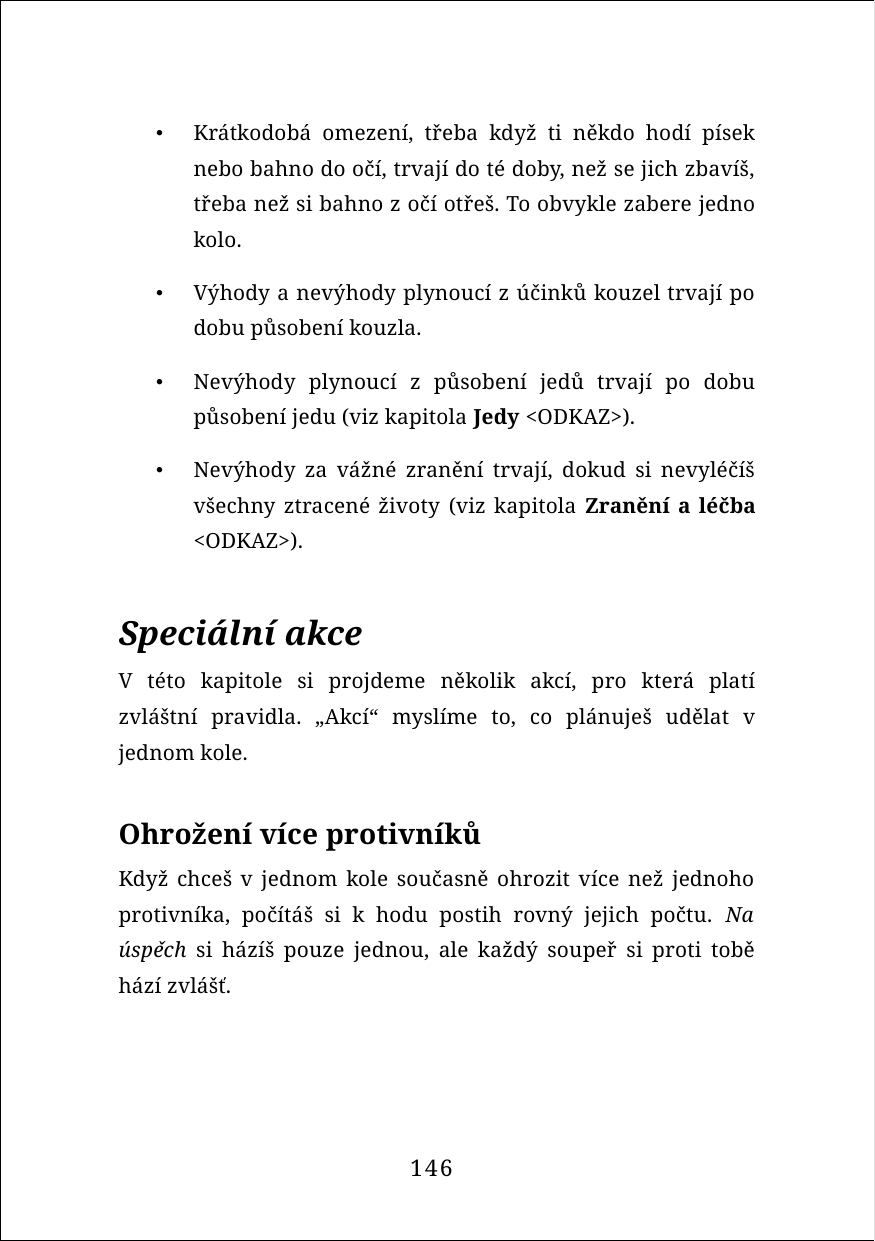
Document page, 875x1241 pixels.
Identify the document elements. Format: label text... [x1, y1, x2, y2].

list Krátkodobá omezení, třeba když ti někdo hodí písek nebo bahno do očí, trvají do té doby, než se jich zbavíš, třeba než si bahno z očí otřeš. To obvykle zabere jedno kolo. [156, 118, 756, 253]
text V této kapitole si projdeme několik akcí, pro která platí zvláštní pravidla. „Akcí“ myslíme to, co plánuješ udělat v jednom kole. [118, 667, 756, 766]
text Když chceš v jednom kole současně ohrozit více než jednoho protivníka, počítáš si k hodu postih rovný jejich počtu. Na úspěch si házíš pouze jednou, ale každý soupeř si proti tobě hází zvlášť. [118, 864, 756, 999]
subtitle Speciální akce [118, 609, 756, 655]
list Nevýhody za vážné zranění trvají, dokud si nevyléčíš všechny ztracené životy (viz kapitola Zranění a léčba <ODKAZ>). [156, 456, 756, 555]
subtitle Ohrožení více protivníků [118, 814, 756, 853]
list Nevýhody plynoucí z působení jedů trvají po dobu působení jedu (viz kapitola Jedy <ODKAZ>). [156, 367, 756, 431]
list Výhody a nevýhody plynoucí z účinků kouzel trvají po dobu působení kouzla. [156, 278, 756, 342]
